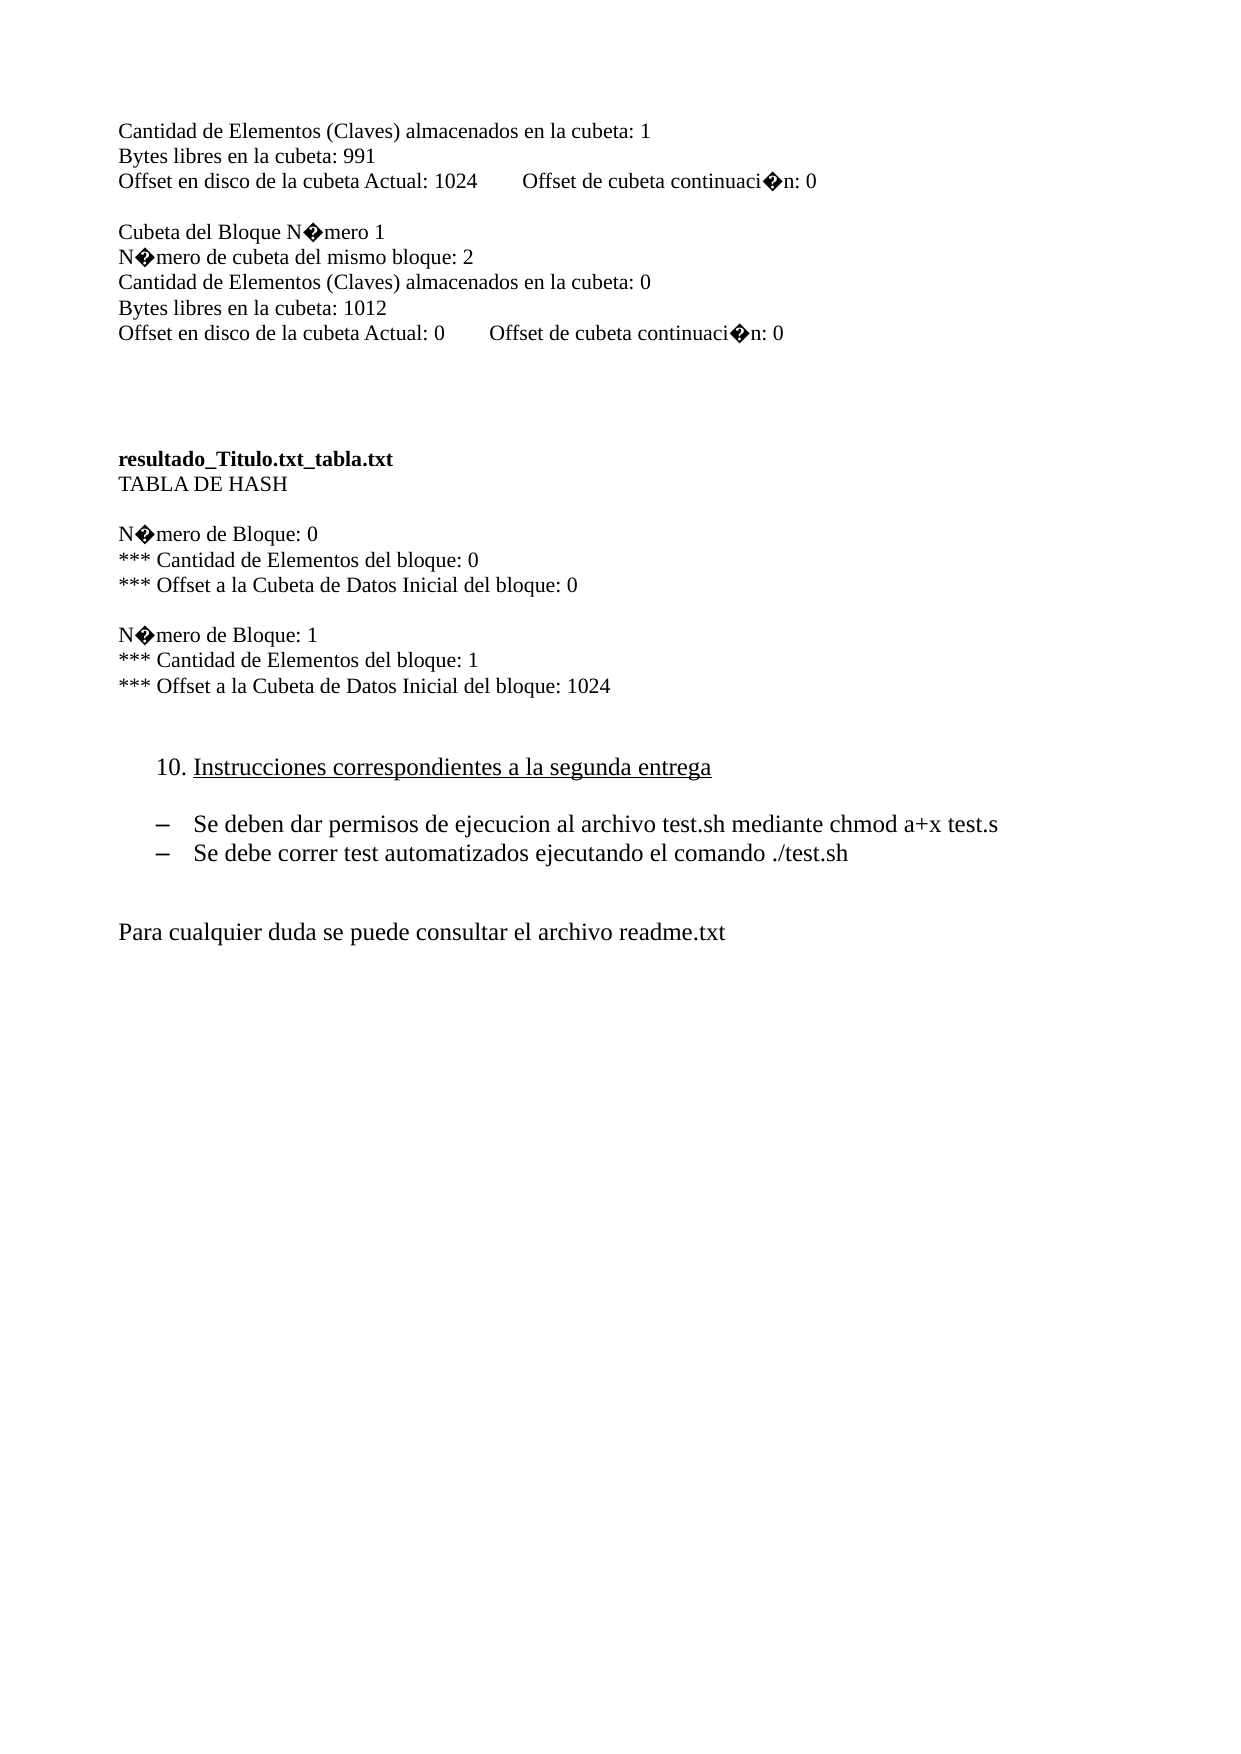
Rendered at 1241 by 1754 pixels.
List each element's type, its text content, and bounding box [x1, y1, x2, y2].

text Para cualquier duda se puede consultar el archivo readme.txt [118, 917, 1122, 946]
list Se deben dar permisos de ejecucion al archivo test.sh mediante chmod a+x test.s [156, 809, 1122, 838]
list Se debe correr test automatizados ejecutando el comando ./test.sh [156, 838, 1122, 867]
list Instrucciones correspondientes a la segunda entrega [156, 752, 1122, 781]
text Cantidad de Elementos (Claves) almacenados en la cubeta: 1 Bytes libres en la cubeta: 991 Offset en disco de la cubeta Actual: 1024 Offset de cubeta continuaci�n: 0 Cubeta del Bloque N�mero 1 N�mero de cubeta del mismo bloque: 2 Cantidad de Elementos (Claves) almacenados en la cubeta: 0 Bytes libres en la cubeta: 1012 Offset en disco de la cubeta Actual: 0 Offset de cubeta continuaci�n: 0 resultado_Titulo.txt_tabla.txt TABLA DE HASH N�mero de Bloque: 0 *** Cantidad de Elementos del bloque: 0 *** Offset a la Cubeta de Datos Inicial del bloque: 0 N�mero de Bloque: 1 *** Cantidad de Elementos del bloque: 1 *** Offset a la Cubeta de Datos Inicial del bloque: 1024 [118, 118, 1122, 698]
